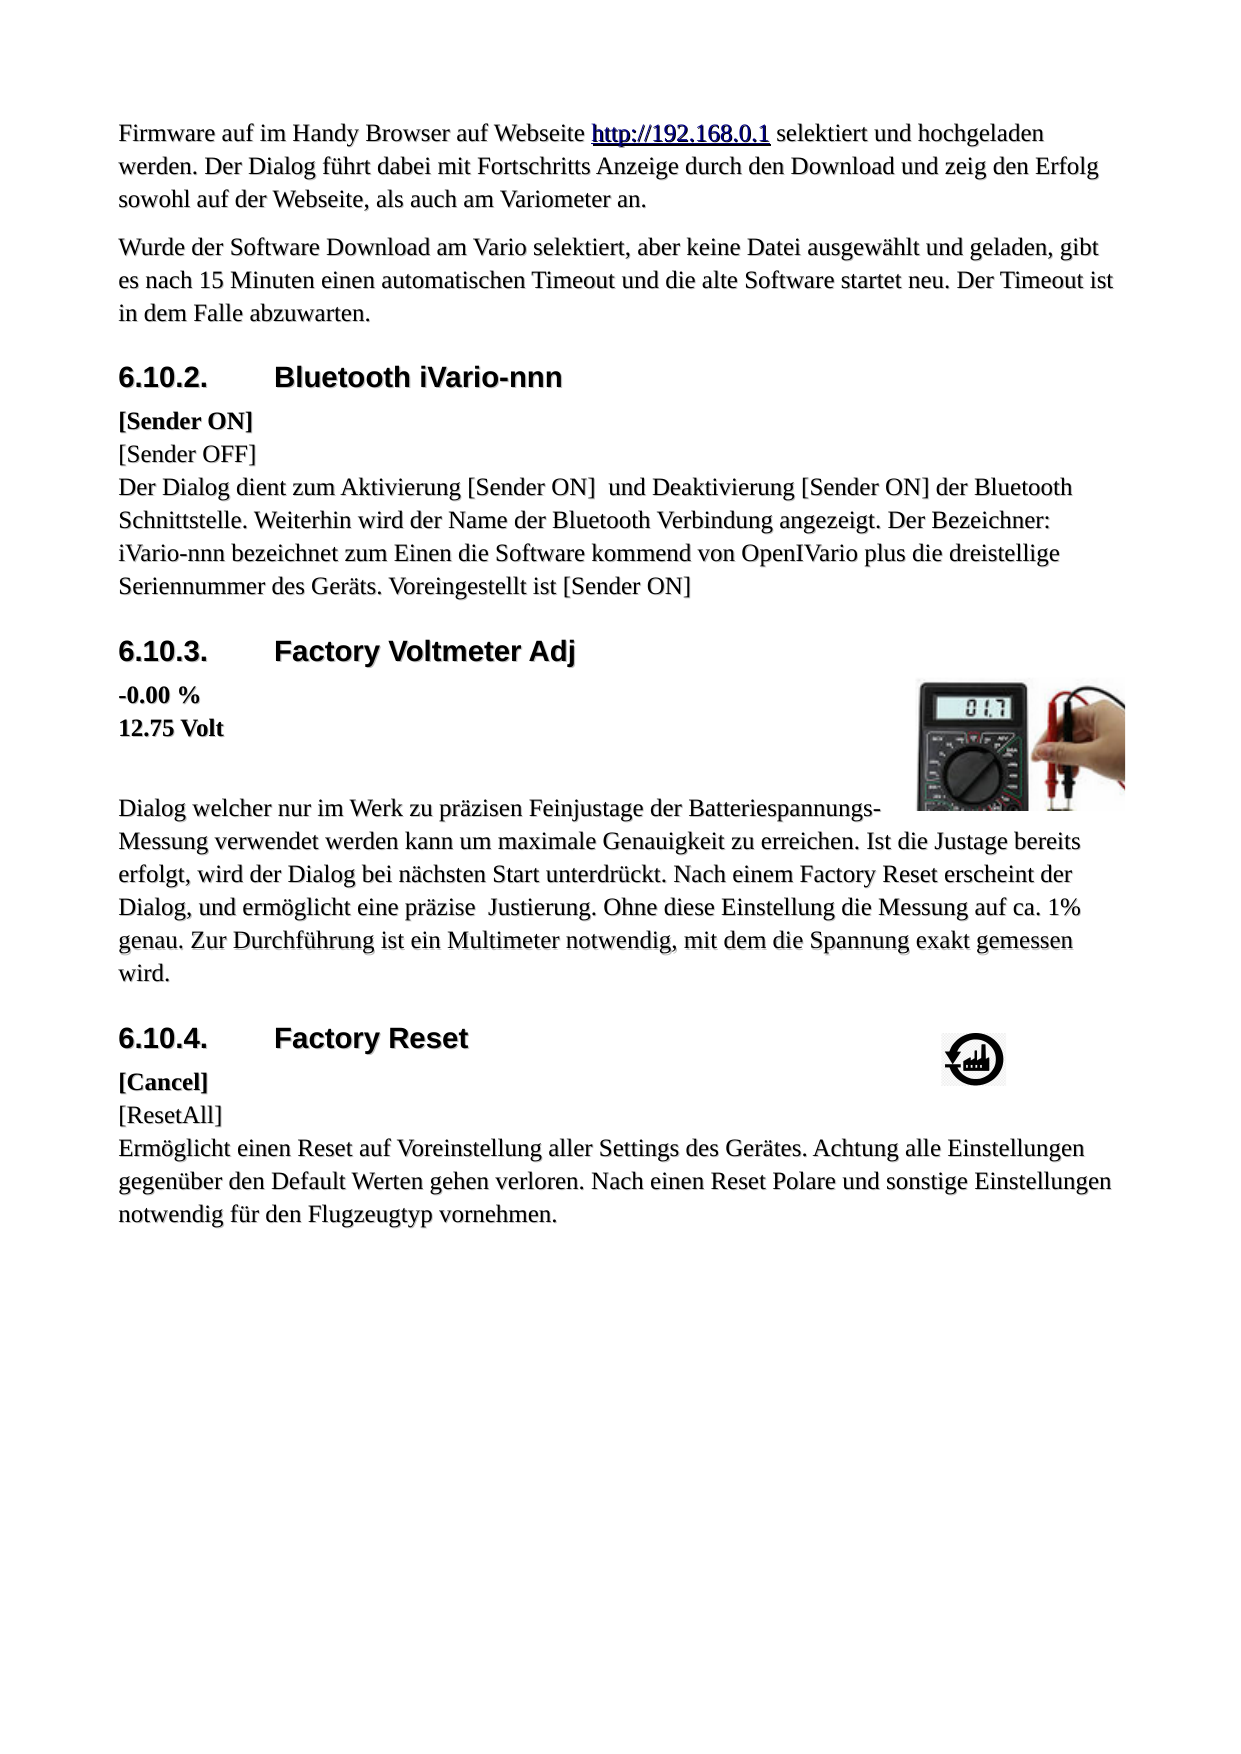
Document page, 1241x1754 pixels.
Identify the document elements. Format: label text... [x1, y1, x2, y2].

text Firmware auf im Handy Browser auf Webseite http://192.168.0.1 selektiert und hochgeladen werden. Der Dialog führt dabei mit Fortschritts Anzeige durch den Download und zeig den Erfolg sowohl auf der Webseite, als auch am Variometer an. [118, 118, 1122, 213]
text Wurde der Software Download am Vario selektiert, aber keine Datei ausgewählt und geladen, gibt es nach 15 Minuten einen automatischen Timeout und die alte Software startet neu. Der Timeout ist in dem Falle abzuwarten. [118, 232, 1122, 327]
text [Sender ON] [118, 406, 1122, 435]
text [ResetAll] [118, 1100, 1122, 1129]
text Dialog welcher nur im Werk zu präzisen Feinjustage der Batteriespannungs-Messung verwendet werden kann um maximale Genauigkeit zu erreichen. Ist die Justage bereits erfolgt, wird der Dialog bei nächsten Start unterdrückt. Nach einem Factory Reset erscheint der Dialog, und ermöglicht eine präzise Justierung. Ohne diese Einstellung die Messung auf ca. 1% genau. Zur Durchführung ist ein Multimeter notwendig, mit dem die Spannung exakt gemessen wird. [118, 793, 1122, 987]
subtitle Bluetooth iVario-nnn [118, 360, 1122, 394]
text [Cancel] [118, 1067, 1122, 1096]
text [Sender OFF] [118, 439, 1122, 468]
text 12.75 Volt [118, 713, 908, 742]
text Der Dialog dient zum Aktivierung [Sender ON] und Deaktivierung [Sender ON] der Bluetooth Schnittstelle. Weiterhin wird der Name der Bluetooth Verbindung angezeigt. Der Bezeichner: iVario-nnn bezeichnet zum Einen die Software kommend von OpenIVario plus die dreistellige Seriennummer des Geräts. Voreingestellt ist [Sender ON] [118, 472, 1122, 600]
text Ermöglicht einen Reset auf Voreinstellung aller Settings des Gerätes. Achtung alle Einstellungen gegenüber den Default Werten gehen verloren. Nach einen Reset Polare und sonstige Einstellungen notwendig für den Flugzeugtyp vornehmen. [118, 1133, 1122, 1228]
subtitle Factory Reset [118, 1021, 1122, 1054]
picture [908, 675, 1126, 811]
picture [941, 1033, 1007, 1086]
subtitle Factory Voltmeter Adj [118, 633, 1122, 667]
text -0.00 % [118, 680, 908, 708]
